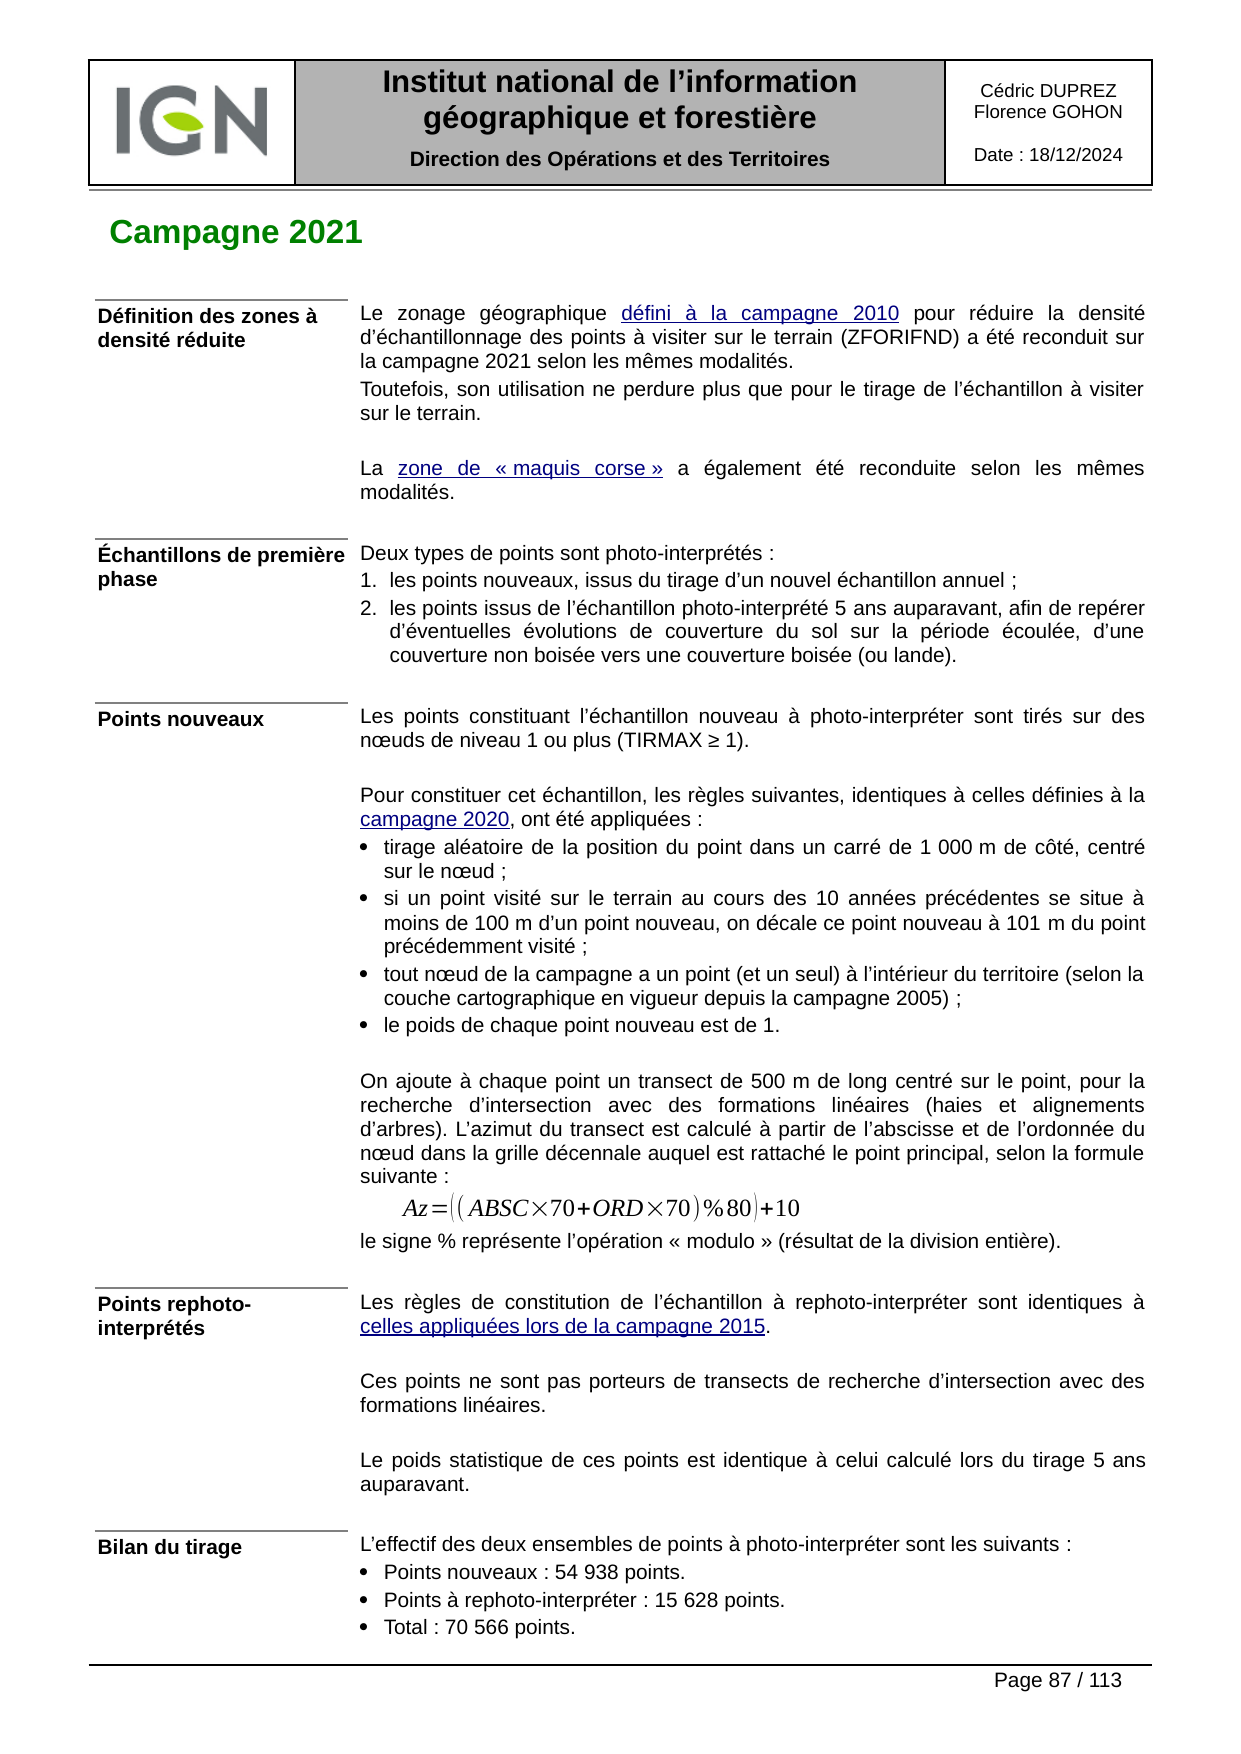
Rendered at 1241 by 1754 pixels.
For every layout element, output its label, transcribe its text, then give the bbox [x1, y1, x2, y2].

picture [91, 62, 293, 180]
table_header Définition des zones à densité réduite [89, 298, 354, 537]
table_cell Les points constituant l’échantillon nouveau à photo-interpréter sont tirés sur des nœuds de niveau 1 ou plus (TIRMAX ≥ 1). Pour constituer cet échantillon, les règles suivantes, identiques à celles définies à la campagne 2020, ont été appliquées : tirage aléatoire de la position du point dans un carré de 1 000 m de côté, centré sur le nœud ; si un point visité sur le terrain au cours des 10 années précédentes se situe à moins de 100 m d’un point nouveau, on décale ce point nouveau à 101 m du point précédemment visité ; tout nœud de la campagne a un point (et un seul) à l’intérieur du territoire (selon la couche cartographique en vigueur depuis la campagne 2005) ; le poids de chaque point nouveau est de 1. On ajoute à chaque point un transect de 500 m de long centré sur le point, pour la recherche d’intersection avec des formations linéaires (haies et alignements d’arbres). L’azimut du transect est calculé à partir de l’abscisse et de l’ordonnée du nœud dans la grille décennale auquel est rattaché le point principal, selon la formule suivante : le signe % représente l’opération « modulo » (résultat de la division entière). [354, 701, 1152, 1286]
table_cell Points nouveaux [89, 701, 354, 1286]
subtitle Campagne 2021 [88, 190, 1152, 271]
table_cell Points rephoto-interprétés [89, 1286, 354, 1529]
table_cell Échantillons de première phase [89, 537, 354, 701]
table_header Le zonage géographique défini à la campagne 2010 pour réduire la densité d’échantillonnage des points à visiter sur le terrain (ZFORIFND) a été reconduit sur la campagne 2021 selon les mêmes modalités. Toutefois, son utilisation ne perdure plus que pour le tirage de l’échantillon à visiter sur le terrain. La zone de « maquis corse » a également été reconduite selon les mêmes modalités. [354, 298, 1152, 537]
table_cell L’effectif des deux ensembles de points à photo-interpréter sont les suivants : Points nouveaux : 54 938 points. Points à rephoto-interpréter : 15 628 points. Total : 70 566 points. [354, 1529, 1152, 1645]
table_cell Deux types de points sont photo-interprétés : les points nouveaux, issus du tirage d’un nouvel échantillon annuel ; les points issus de l’échantillon photo-interprété 5 ans auparavant, afin de repérer d’éventuelles évolutions de couverture du sol sur la période écoulée, d’une couverture non boisée vers une couverture boisée (ou lande). [354, 537, 1152, 701]
table_cell Bilan du tirage [89, 1529, 354, 1645]
table_cell Les règles de constitution de l’échantillon à rephoto-interpréter sont identiques à celles appliquées lors de la campagne 2015. Ces points ne sont pas porteurs de transects de recherche d’intersection avec des formations linéaires. Le poids statistique de ces points est identique à celui calculé lors du tirage 5 ans auparavant. [354, 1286, 1152, 1529]
